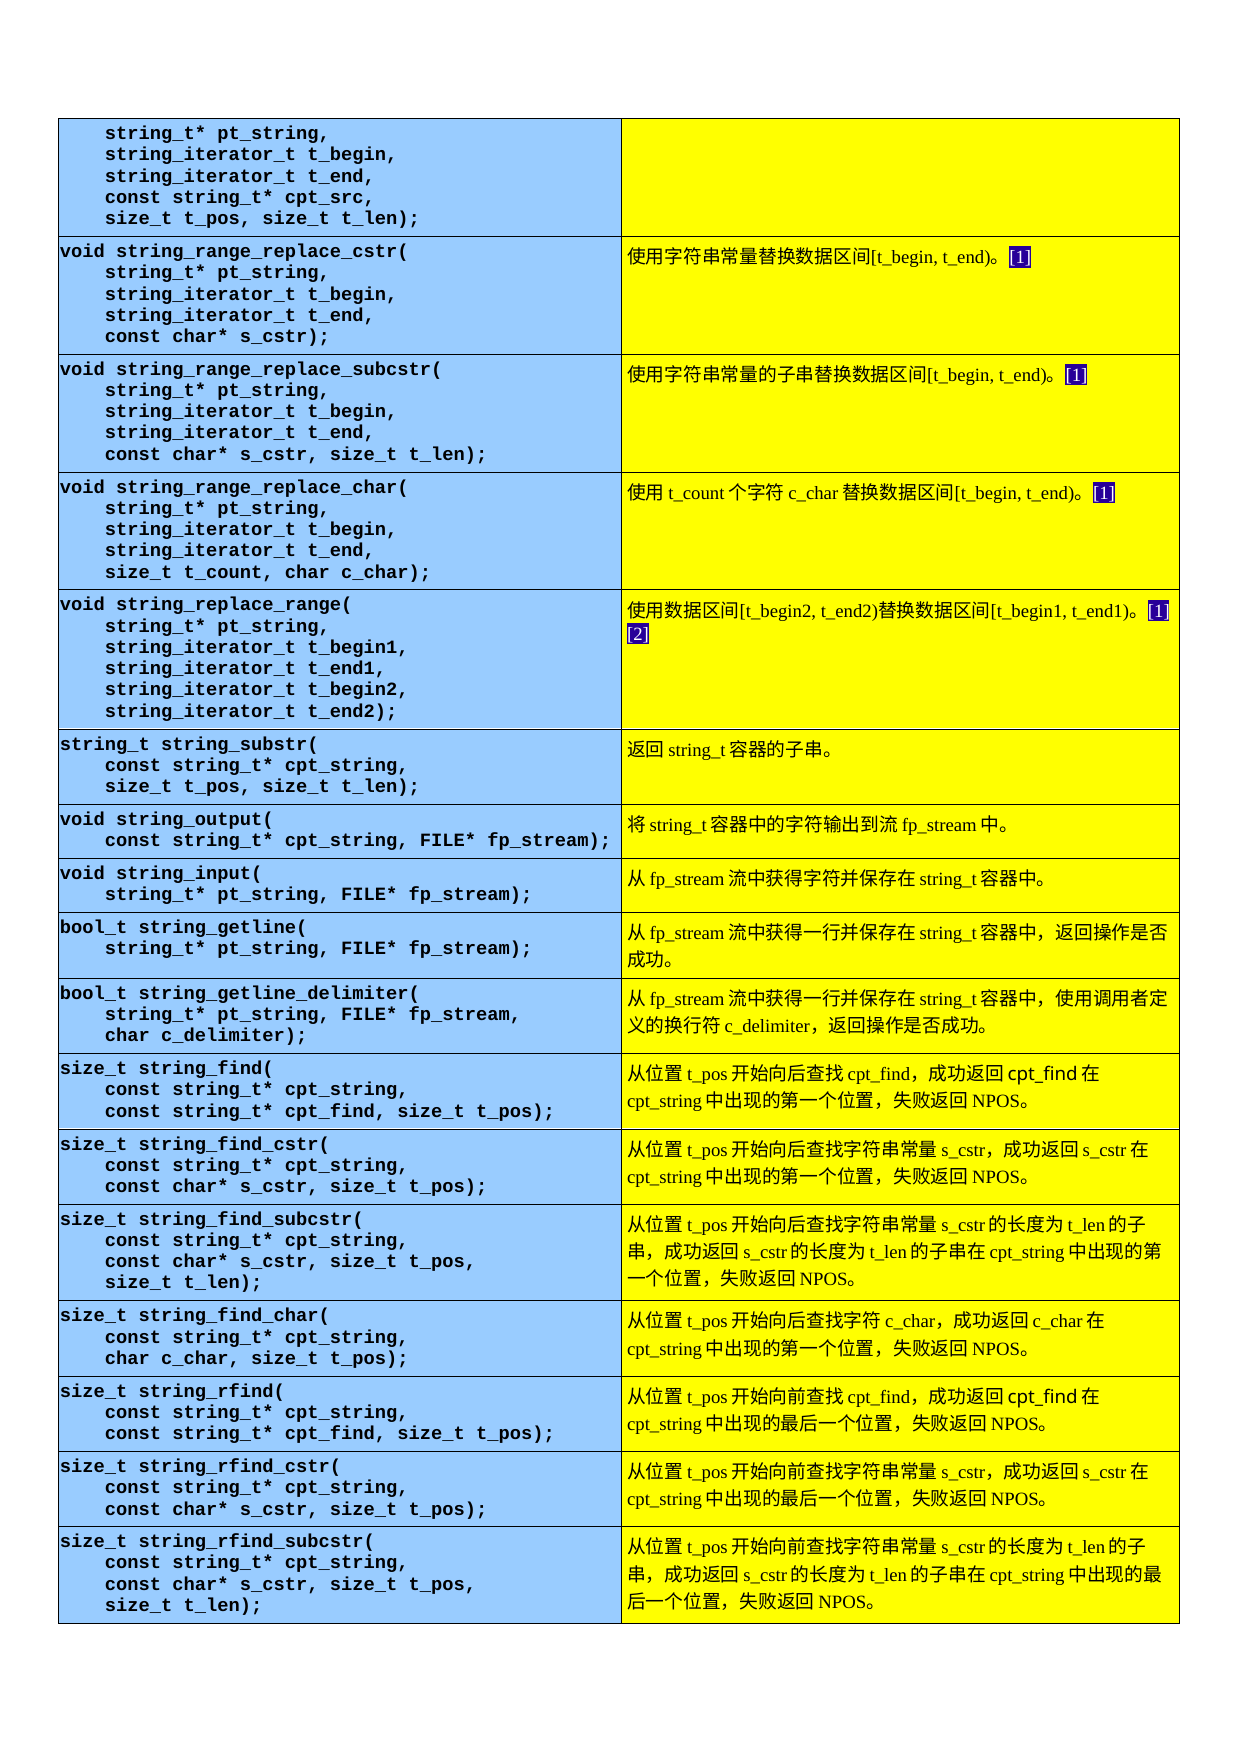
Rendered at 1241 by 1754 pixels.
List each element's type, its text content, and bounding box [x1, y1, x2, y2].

table_cell 从位置t_pos开始向前查找字符串常量s_cstr的长度为t_len的子串，成功返回s_cstr的长度为t_len的子串在cpt_string中出现的最后一个位置，失败返回NPOS。 [622, 1527, 1179, 1623]
table_cell void string_range_replace_cstr( string_t* pt_string, string_iterator_t t_begin, string_iterator_t t_end, const char* s_cstr); [59, 237, 621, 354]
table_cell 使用字符串常量替换数据区间[t_begin, t_end)。[1] [622, 237, 1179, 354]
table_cell 使用t_count个字符c_char替换数据区间[t_begin, t_end)。[1] [622, 473, 1179, 589]
table_cell size_t string_find_subcstr( const string_t* cpt_string, const char* s_cstr, size_t t_pos, size_t t_len); [59, 1205, 621, 1300]
table_cell size_t string_find_char( const string_t* cpt_string, char c_char, size_t t_pos); [59, 1301, 621, 1376]
table_cell 使用数据区间[t_begin2, t_end2)替换数据区间[t_begin1, t_end1)。[1][2] [622, 590, 1179, 728]
table_cell void string_input( string_t* pt_string, FILE* fp_stream); [59, 859, 621, 912]
table_cell 从位置t_pos开始向前查找cpt_find，成功返回cpt_find在cpt_string中出现的最后一个位置，失败返回NPOS。 [622, 1377, 1179, 1451]
table_cell size_t string_find_cstr( const string_t* cpt_string, const char* s_cstr, size_t t_pos); [59, 1130, 621, 1204]
table_cell size_t string_rfind_cstr( const string_t* cpt_string, const char* s_cstr, size_t t_pos); [59, 1452, 621, 1526]
table_cell bool_t string_getline_delimiter( string_t* pt_string, FILE* fp_stream, char c_delimiter); [59, 979, 621, 1053]
table_cell size_t string_rfind( const string_t* cpt_string, const string_t* cpt_find, size_t t_pos); [59, 1377, 621, 1451]
table_cell size_t string_find( const string_t* cpt_string, const string_t* cpt_find, size_t t_pos); [59, 1054, 621, 1128]
table_cell string_t string_substr( const string_t* cpt_string, size_t t_pos, size_t t_len); [59, 730, 621, 804]
table_cell [622, 119, 1179, 236]
table_cell 从位置t_pos开始向后查找字符串常量s_cstr的长度为t_len的子串，成功返回s_cstr的长度为t_len的子串在cpt_string中出现的第一个位置，失败返回NPOS。 [622, 1205, 1179, 1300]
table_cell size_t string_rfind_subcstr( const string_t* cpt_string, const char* s_cstr, size_t t_pos, size_t t_len); [59, 1527, 621, 1623]
table_cell 返回string_t容器的子串。 [622, 730, 1179, 804]
table_cell 从位置t_pos开始向后查找字符c_char，成功返回c_char在cpt_string中出现的第一个位置，失败返回NPOS。 [622, 1301, 1179, 1376]
table_cell 从位置t_pos开始向后查找字符串常量s_cstr，成功返回s_cstr在cpt_string中出现的第一个位置，失败返回NPOS。 [622, 1130, 1179, 1204]
table_cell 从位置t_pos开始向后查找cpt_find，成功返回cpt_find在cpt_string中出现的第一个位置，失败返回NPOS。 [622, 1054, 1179, 1128]
table_cell 将string_t容器中的字符输出到流fp_stream中。 [622, 805, 1179, 858]
table_cell void string_range_replace_subcstr( string_t* pt_string, string_iterator_t t_begin, string_iterator_t t_end, const char* s_cstr, size_t t_len); [59, 355, 621, 472]
table_cell bool_t string_getline( string_t* pt_string, FILE* fp_stream); [59, 913, 621, 978]
table_cell 从位置t_pos开始向前查找字符串常量s_cstr，成功返回s_cstr在cpt_string中出现的最后一个位置，失败返回NPOS。 [622, 1452, 1179, 1526]
table_cell string_t* pt_string, string_iterator_t t_begin, string_iterator_t t_end, const string_t* cpt_src, size_t t_pos, size_t t_len); [59, 119, 621, 236]
table_cell 使用字符串常量的子串替换数据区间[t_begin, t_end)。[1] [622, 355, 1179, 472]
table_cell void string_output( const string_t* cpt_string, FILE* fp_stream); [59, 805, 621, 858]
table_cell 从fp_stream流中获得字符并保存在string_t容器中。 [622, 859, 1179, 912]
table_cell void string_replace_range( string_t* pt_string, string_iterator_t t_begin1, string_iterator_t t_end1, string_iterator_t t_begin2, string_iterator_t t_end2); [59, 590, 621, 728]
table_cell 从fp_stream流中获得一行并保存在string_t容器中，返回操作是否成功。 [622, 913, 1179, 978]
table_cell 从fp_stream流中获得一行并保存在string_t容器中，使用调用者定义的换行符c_delimiter，返回操作是否成功。 [622, 979, 1179, 1053]
table_cell void string_range_replace_char( string_t* pt_string, string_iterator_t t_begin, string_iterator_t t_end, size_t t_count, char c_char); [59, 473, 621, 589]
